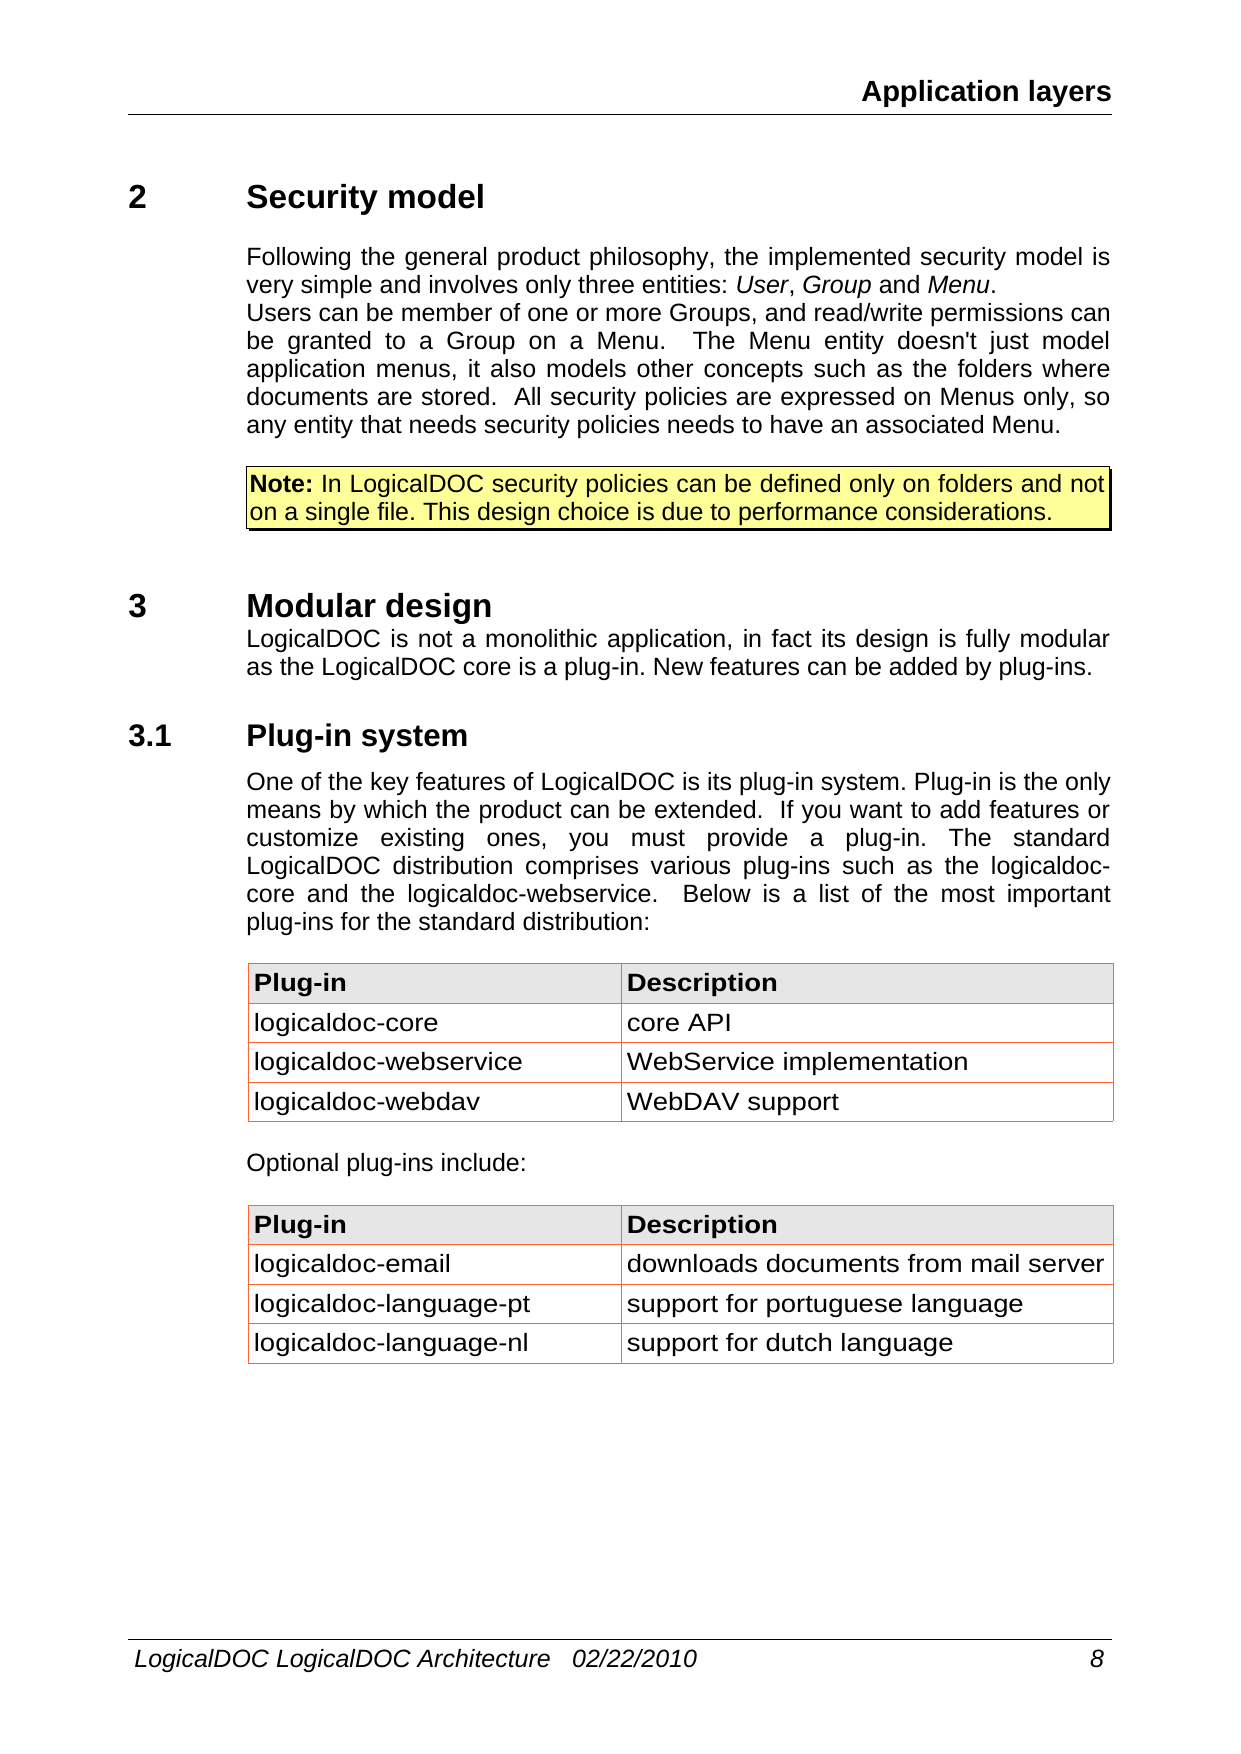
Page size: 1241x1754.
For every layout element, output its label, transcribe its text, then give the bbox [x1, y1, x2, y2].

table_cell WebDAV support [622, 1083, 1113, 1121]
text Following the general product philosophy, the implemented security model is very simple and involves only three entities: User, Group and Menu. [246, 243, 1112, 299]
text One of the key features of LogicalDOC is its plug-in system. Plug-in is the only means by which the product can be extended. If you want to add features or customize existing ones, you must provide a plug-in. The standard LogicalDOC distribution comprises various plug-ins such as the logicaldoc-core and the logicaldoc-webservice. Below is a list of the most important plug-ins for the standard distribution: [246, 768, 1112, 935]
subtitle Plug-in system [128, 718, 1112, 753]
table_header Plug-in [249, 964, 621, 1003]
table_header Description [622, 964, 1113, 1003]
table_cell downloads documents from mail server [622, 1245, 1113, 1284]
table_cell WebService implementation [622, 1043, 1113, 1082]
table_cell core API [622, 1004, 1113, 1042]
table_header Plug-in [249, 1206, 621, 1244]
table_header Description [622, 1206, 1113, 1244]
subtitle Security model [128, 178, 1112, 215]
subtitle Modular design [128, 587, 1112, 624]
table_cell logicaldoc-language-nl [249, 1324, 621, 1363]
table_cell support for portuguese language [622, 1285, 1113, 1323]
table_cell logicaldoc-language-pt [249, 1285, 621, 1323]
table_cell logicaldoc-webservice [249, 1043, 621, 1082]
text LogicalDOC is not a monolithic application, in fact its design is fully modular as the LogicalDOC core is a plug-in. New features can be added by plug-ins. [246, 624, 1112, 680]
text Optional plug-ins include: [246, 1149, 1112, 1177]
text Note: In LogicalDOC security policies can be defined only on folders and not on a single file. This design choice is due to performance considerations. [247, 467, 1109, 528]
table_cell logicaldoc-core [249, 1004, 621, 1042]
table_cell logicaldoc-email [249, 1245, 621, 1284]
table_cell support for dutch language [622, 1324, 1113, 1363]
table_cell logicaldoc-webdav [249, 1083, 621, 1121]
text Users can be member of one or more Groups, and read/write permissions can be granted to a Group on a Menu. The Menu entity doesn't just model application menus, it also models other concepts such as the folders where documents are stored. All security policies are expressed on Menus only, so any entity that needs security policies needs to have an associated Menu. [246, 299, 1112, 438]
